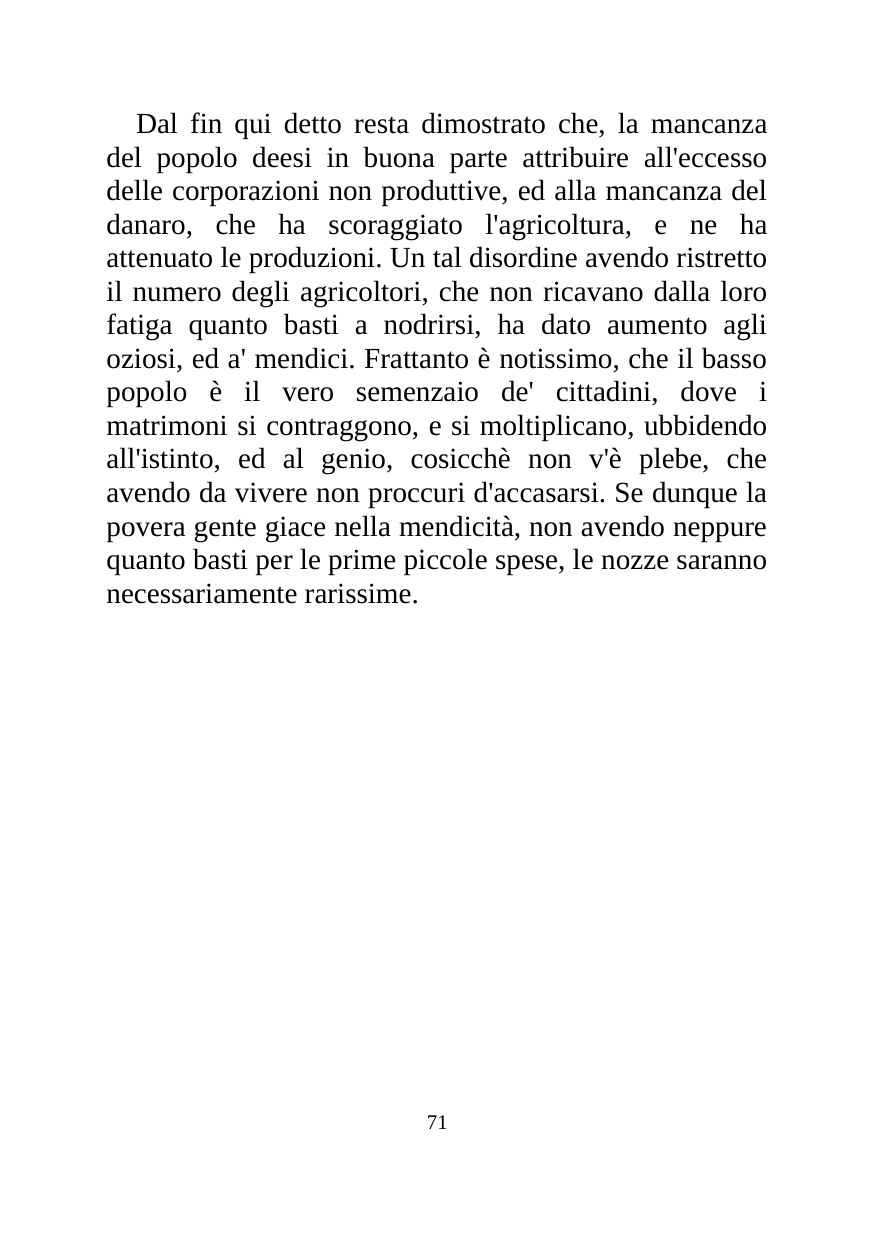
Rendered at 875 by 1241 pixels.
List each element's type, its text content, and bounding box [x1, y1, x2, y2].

text Dal fin qui detto resta dimostrato che, la mancanza del popolo deesi in buona parte attribuire all'eccesso delle corporazioni non produttive, ed alla mancanza del danaro, che ha scoraggiato l'agricoltura, e ne ha attenuato le produzioni. Un tal disordine avendo ristretto il numero degli agricoltori, che non ricavano dalla loro fatiga quanto basti a nodrirsi, ha dato aumento agli oziosi, ed a' mendici. Frattanto è notissimo, che il basso popolo è il vero semenzaio de' cittadini, dove i matrimoni si contraggono, e si moltiplicano, ubbidendo all'istinto, ed al genio, cosicchè non v'è plebe, che avendo da vivere non proccuri d'accasarsi. Se dunque la povera gente giace nella mendicità, non avendo neppure quanto basti per le prime piccole spese, le nozze saranno necessariamente rarissime. [106, 106, 768, 609]
